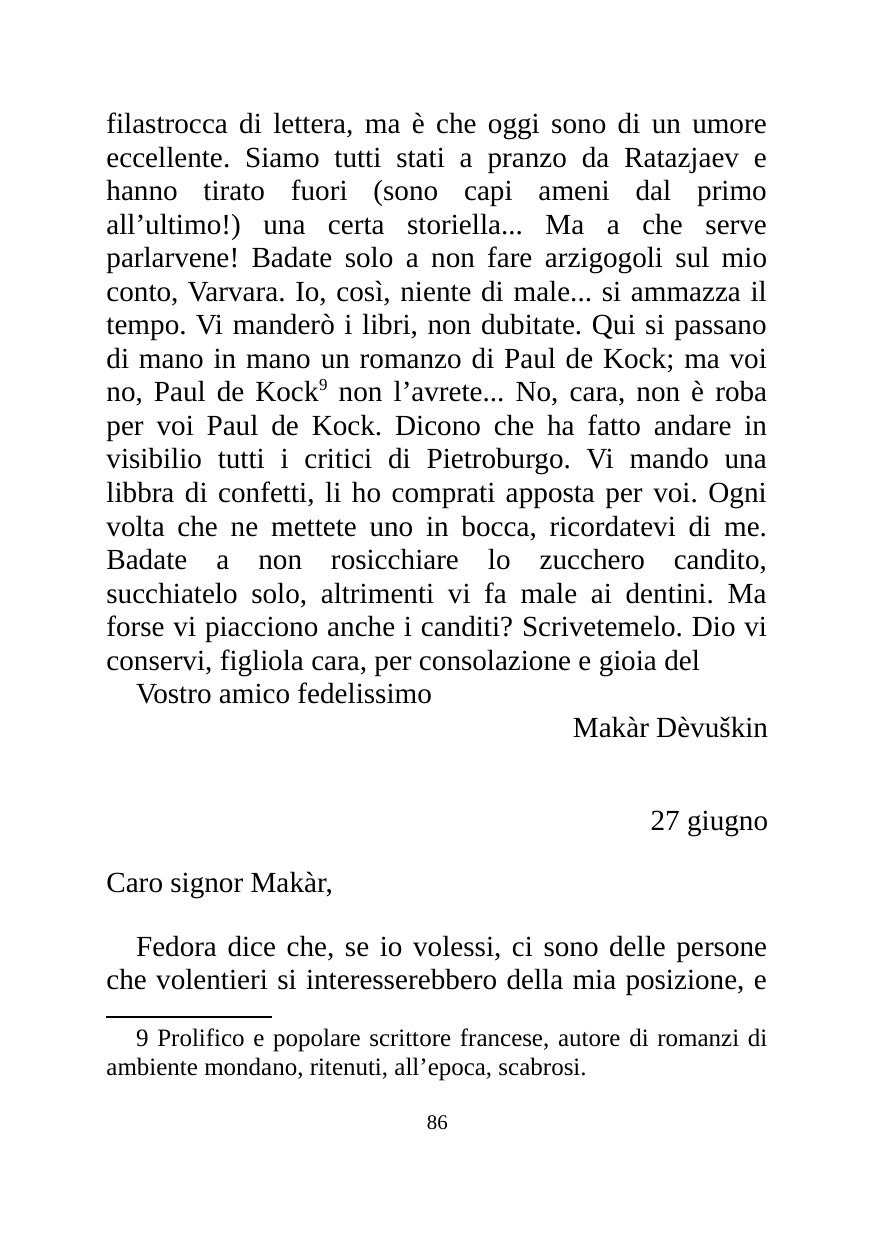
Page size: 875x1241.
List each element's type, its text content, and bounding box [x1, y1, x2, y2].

text Vostro amico fedelissimo [106, 676, 768, 710]
text filastrocca di lettera, ma è che oggi sono di un umore eccellente. Siamo tutti stati a pranzo da Ratazjaev e hanno tirato fuori (sono capi ameni dal primo all’ultimo!) una certa storiella... Ma a che serve parlarvene! Badate solo a non fare arzigogoli sul mio conto, Varvara. Io, così, niente di male... si ammazza il tempo. Vi manderò i libri, non dubitate. Qui si passano di mano in mano un romanzo di Paul de Kock; ma voi no, Paul de Kock non l’avrete... No, cara, non è roba per voi Paul de Kock. Dicono che ha fatto andare in visibilio tutti i critici di Pietroburgo. Vi mando una libbra di confetti, li ho comprati apposta per voi. Ogni volta che ne mettete uno in bocca, ricordatevi di me. Badate a non rosicchiare lo zucchero candito, succhiatelo solo, altrimenti vi fa male ai dentini. Ma forse vi piacciono anche i canditi? Scrivetemelo. Dio vi conservi, figliola cara, per consolazione e gioia del [106, 106, 768, 676]
text 27 giugno [106, 803, 768, 836]
text Caro signor Makàr, [106, 866, 768, 899]
text Fedora dice che, se io volessi, ci sono delle persone che volentieri si interesserebbero della mia posizione, e [106, 929, 768, 996]
text Prolifico e popolare scrittore francese, autore di romanzi di ambiente mondano, ritenuti, all’epoca, scabrosi. [106, 1023, 768, 1080]
text Makàr Dèvuškin [106, 710, 768, 743]
